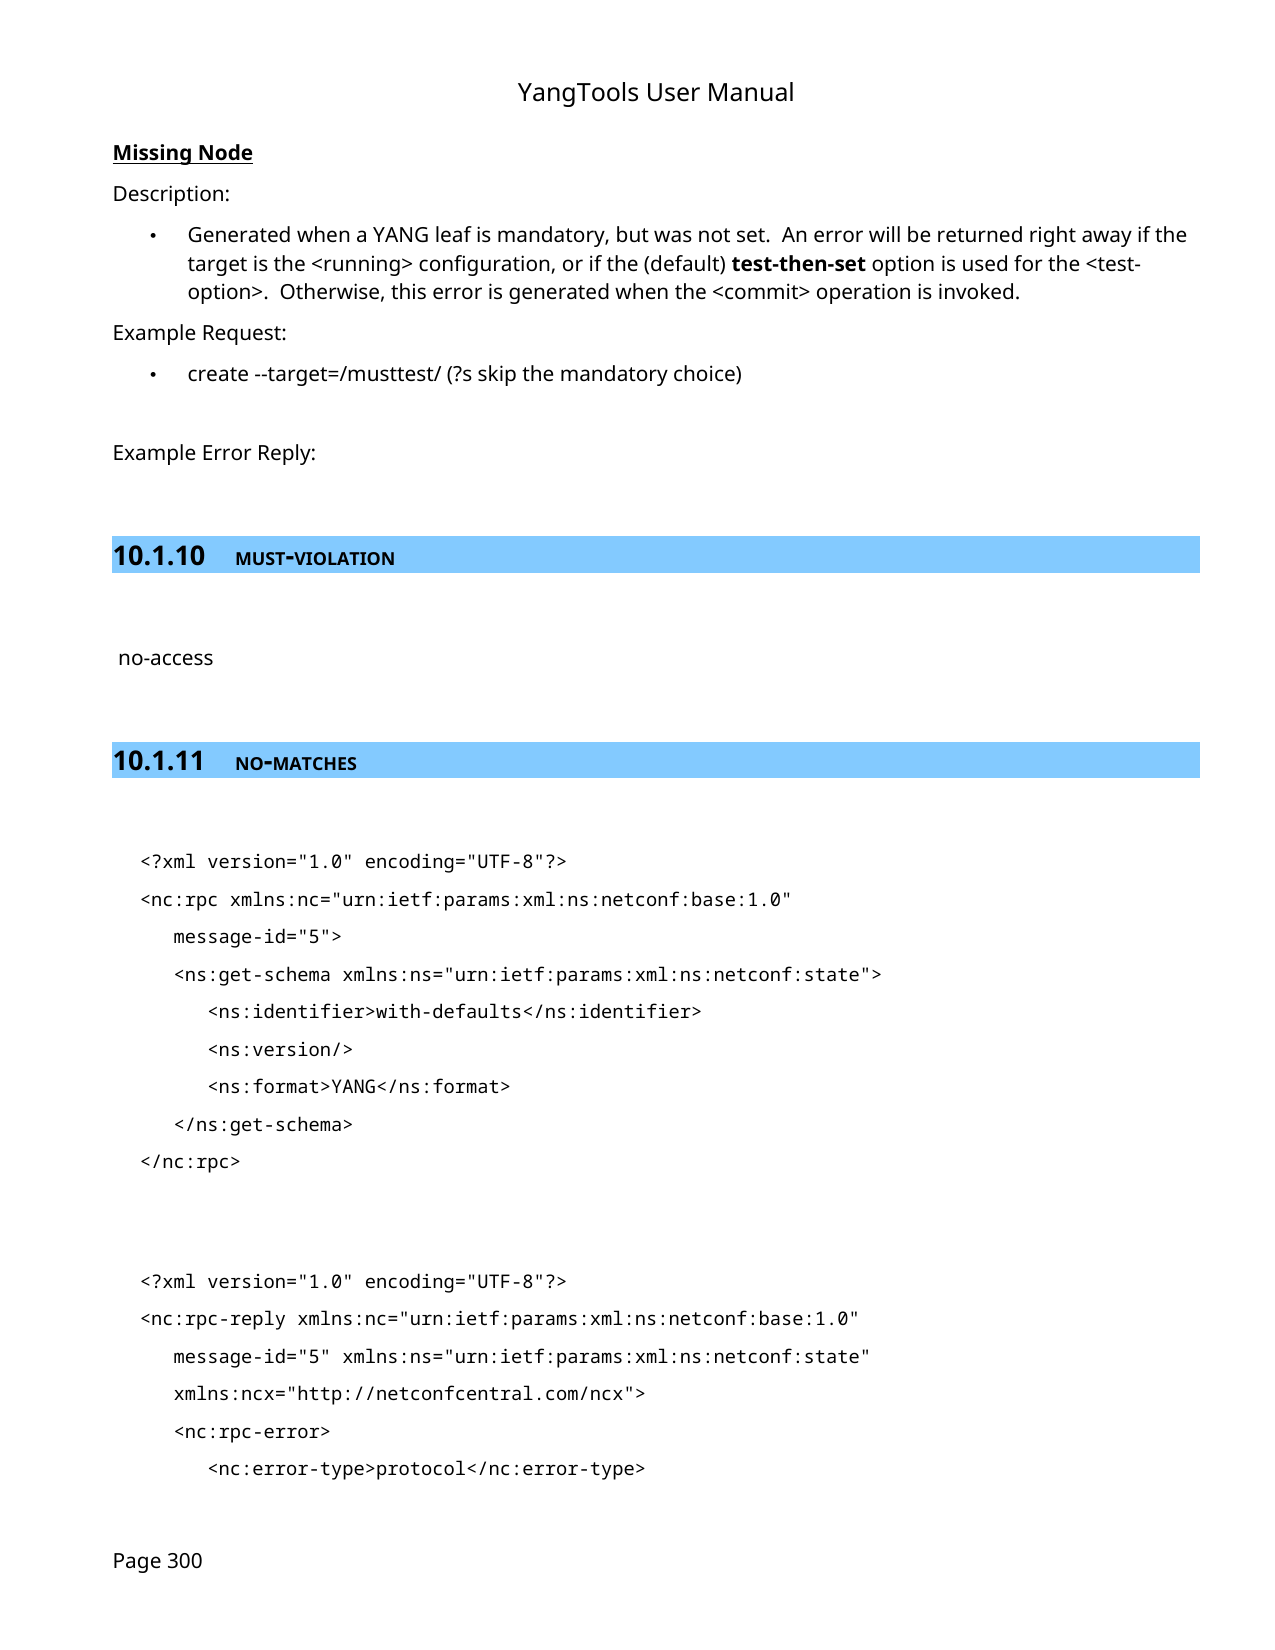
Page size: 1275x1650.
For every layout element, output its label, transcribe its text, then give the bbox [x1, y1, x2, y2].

text <ns:identifier>with-defaults</ns:identifier> [139, 999, 1200, 1024]
list Generated when a YANG leaf is mandatory, but was not set. An error will be returned right away if the target is the <running> configuration, or if the (default) test-then-set option is used for the <test-option>. Otherwise, this error is generated when the <commit> operation is invoked. [150, 220, 1200, 306]
text <ns:version/> [139, 1036, 1200, 1062]
text Missing Node [112, 138, 1200, 167]
text <nc:rpc xmlns:nc="urn:ietf:params:xml:ns:netconf:base:1.0" [139, 886, 1200, 912]
subtitle must-violation [112, 536, 1200, 573]
text <nc:rpc-error> [139, 1418, 1200, 1443]
list create --target=/musttest/ (?s skip the mandatory choice) [150, 359, 1200, 388]
text <?xml version="1.0" encoding="UTF-8"?> [139, 1268, 1200, 1293]
text <nc:rpc-reply xmlns:nc="urn:ietf:params:xml:ns:netconf:base:1.0" [139, 1306, 1200, 1331]
text <nc:error-type>protocol</nc:error-type> [139, 1456, 1200, 1481]
text </nc:rpc> [139, 1149, 1200, 1174]
text message-id="5"> [139, 924, 1200, 949]
text xmlns:ncx="http://netconfcentral.com/ncx"> [139, 1381, 1200, 1406]
subtitle no-matches [112, 742, 1200, 778]
text Description: [112, 179, 1200, 208]
text </ns:get-schema> [139, 1111, 1200, 1137]
text no-access [112, 643, 1200, 672]
text <ns:get-schema xmlns:ns="urn:ietf:params:xml:ns:netconf:state"> [139, 961, 1200, 987]
text Example Error Reply: [112, 438, 1200, 466]
text <ns:format>YANG</ns:format> [139, 1074, 1200, 1099]
text message-id="5" xmlns:ns="urn:ietf:params:xml:ns:netconf:state" [139, 1343, 1200, 1368]
text <?xml version="1.0" encoding="UTF-8"?> [139, 849, 1200, 874]
text Example Request: [112, 318, 1200, 347]
